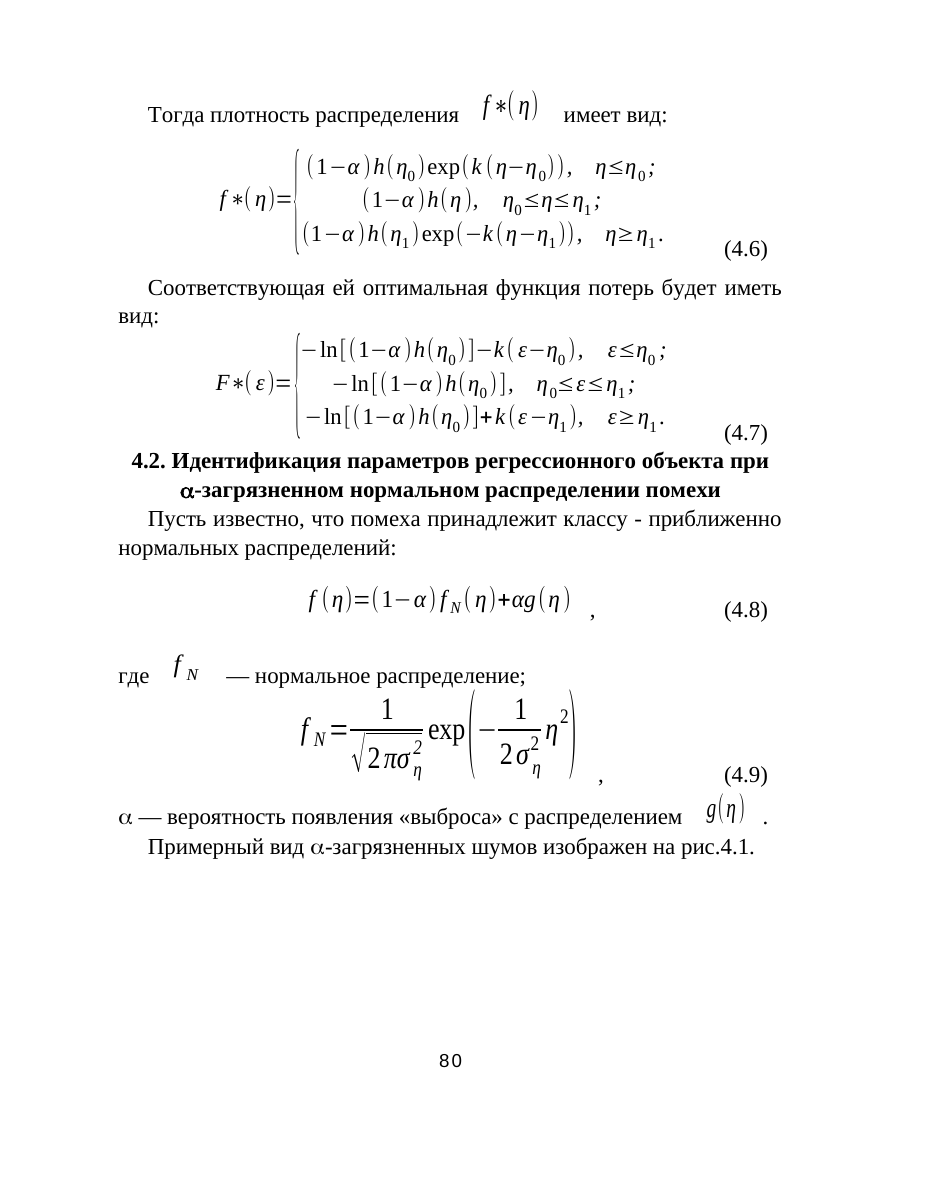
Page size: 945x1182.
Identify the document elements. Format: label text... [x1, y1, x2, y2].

text (4.6) [118, 148, 783, 261]
text где — нормальное распределение; [118, 650, 783, 688]
text Тогда плотность распределения имеет вид: [118, 89, 783, 127]
text (4.7) [118, 332, 783, 445]
text Соответствующая ей оптимальная функция потерь будет иметь вид: [118, 274, 783, 329]
text Пусть известно, что помеха принадлежит классу - приближенно нормальных распределений: [118, 505, 783, 561]
text , (4.9) [118, 688, 783, 787]
text Примерный вид -загрязненных шумов изображен на рис.4.1. [148, 833, 783, 859]
text 4.2. Идентификация параметров регрессионного объекта при -загрязненном нормальном распределении помехи [118, 447, 783, 503]
text , (4.8) [118, 584, 783, 622]
text  — вероятность появления «выброса» с распределением . [118, 791, 783, 829]
